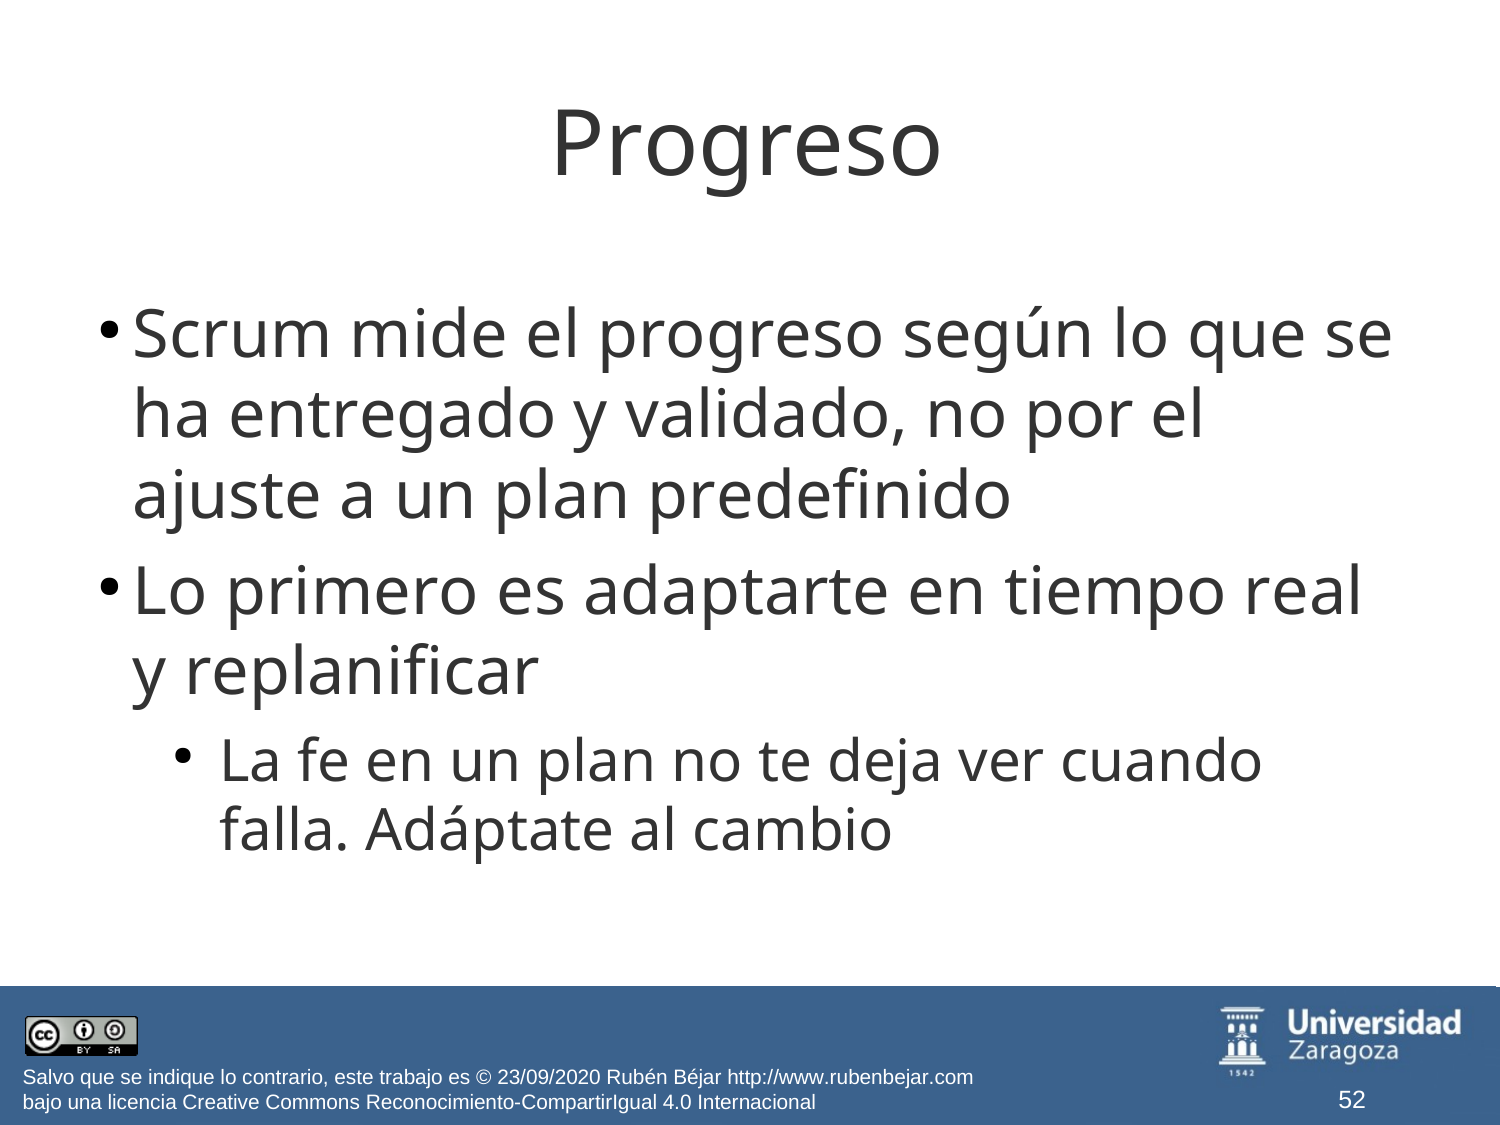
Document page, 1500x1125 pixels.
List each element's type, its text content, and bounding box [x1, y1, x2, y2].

list Scrum mide el progreso según lo que se ha entregado y validado, no por el ajuste a un plan predefinido Lo primero es adaptarte en tiempo real y replanificar La fe en un plan no te deja ver cuando falla. Adáptate al cambio [82, 283, 1418, 957]
picture [0, 986, 1500, 1125]
title Progreso [74, 21, 1420, 257]
